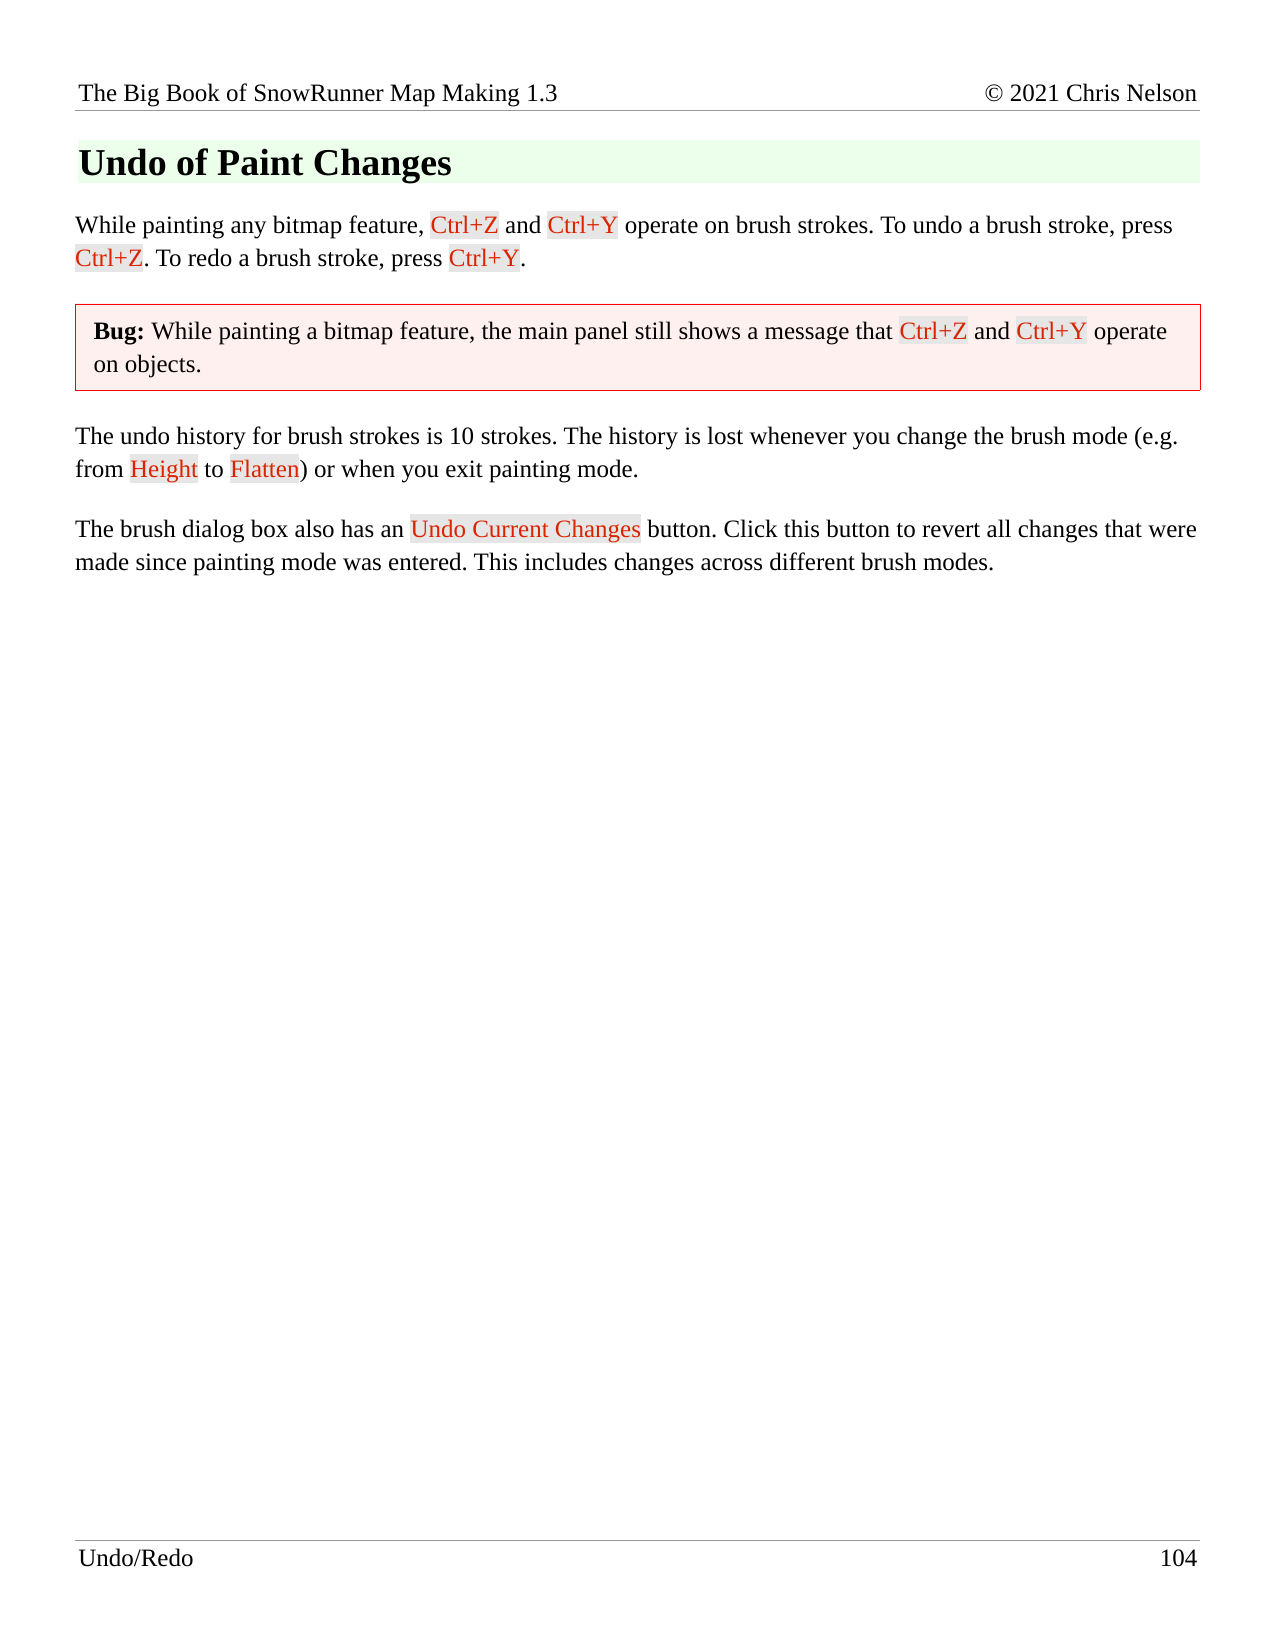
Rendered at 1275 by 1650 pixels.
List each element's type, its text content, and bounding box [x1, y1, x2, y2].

text The brush dialog box also has an Undo Current Changes button. Click this button to revert all changes that were made since painting mode was entered. This includes changes across different brush modes. [75, 514, 1200, 576]
text The undo history for brush strokes is 10 strokes. The history is lost whenever you change the brush mode (e.g. from Height to Flatten) or when you exit painting mode. [75, 421, 1200, 483]
list While painting a bitmap feature, the main panel still shows a message that Ctrl+Z and Ctrl+Y operate on objects. [76, 305, 1200, 390]
subtitle Undo of Paint Changes [78, 140, 1200, 183]
text While painting any bitmap feature, Ctrl+Z and Ctrl+Y operate on brush strokes. To undo a brush stroke, press Ctrl+Z. To redo a brush stroke, press Ctrl+Y. [75, 211, 1200, 272]
